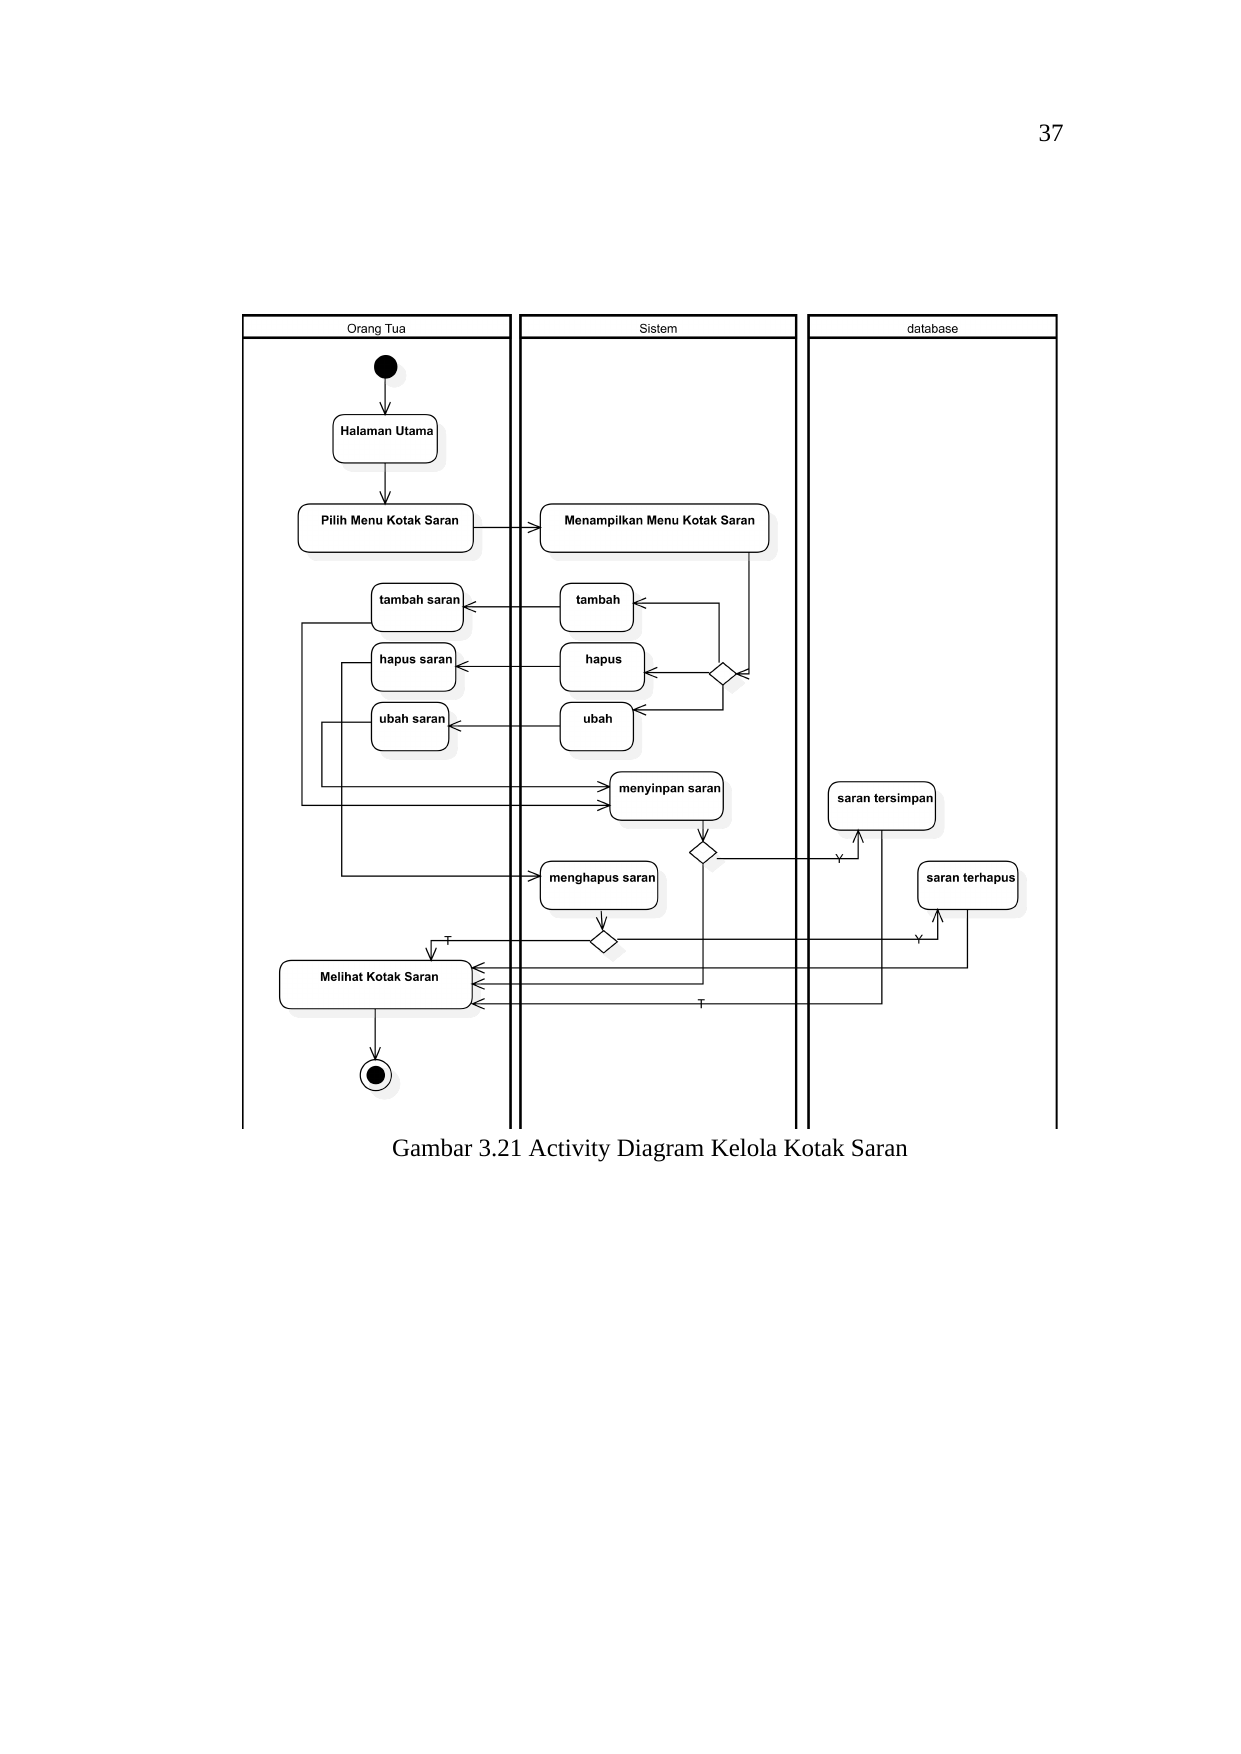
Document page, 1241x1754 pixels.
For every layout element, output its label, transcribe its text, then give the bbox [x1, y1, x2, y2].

table_header Gambar 3.21 Activity Diagram Kelola Kotak Saran [236, 309, 1063, 1182]
picture [242, 314, 1058, 1129]
